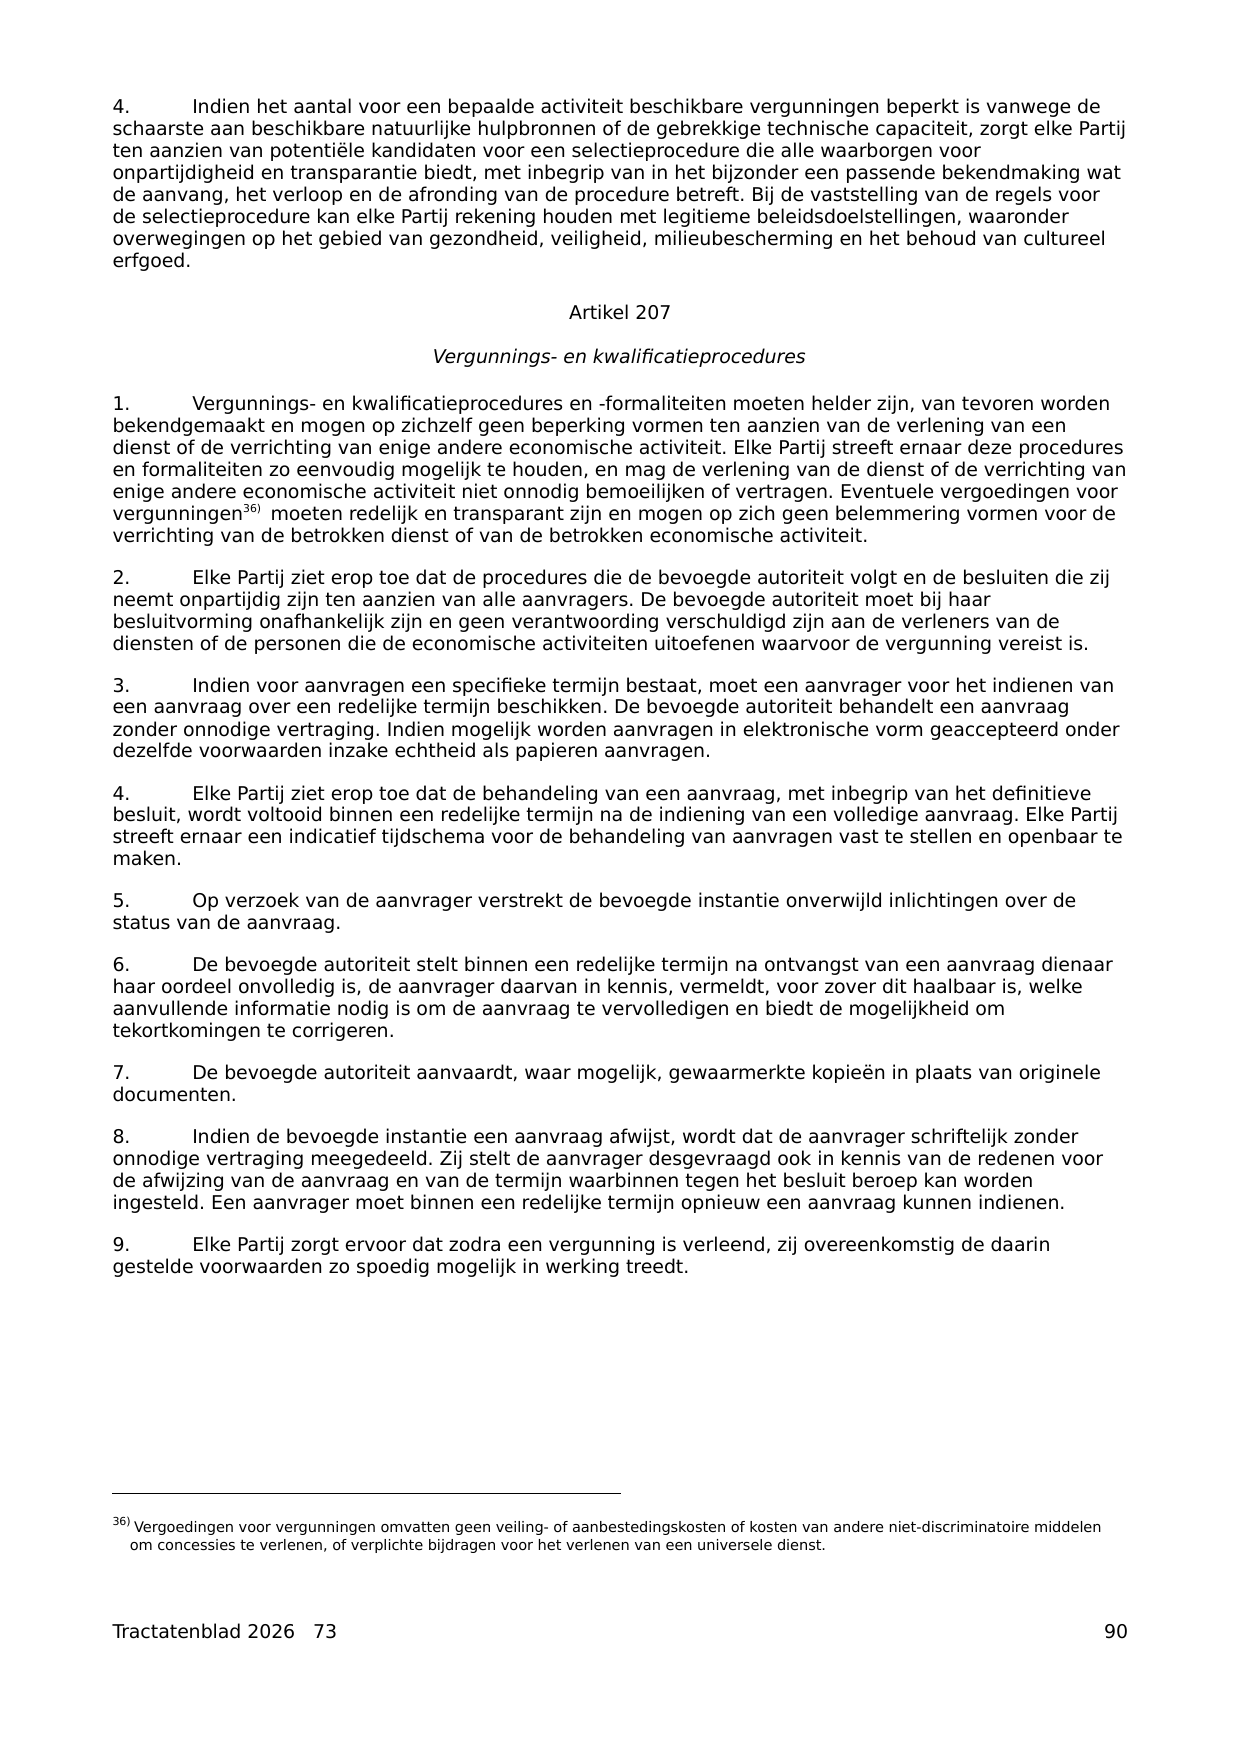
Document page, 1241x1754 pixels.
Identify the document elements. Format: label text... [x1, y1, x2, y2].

text 8. Indien de bevoegde instantie een aanvraag afwijst, wordt dat de aanvrager schriftelijk zonder onnodige vertraging meegedeeld. Zij stelt de aanvrager desgevraagd ook in kennis van de redenen voor de afwijzing van de aanvraag en van de termijn waarbinnen tegen het besluit beroep kan worden ingesteld. Een aanvrager moet binnen een redelijke termijn opnieuw een aanvraag kunnen indienen. [112, 1126, 1128, 1214]
text 5. Op verzoek van de aanvrager verstrekt de bevoegde instantie onverwijld inlichtingen over de status van de aanvraag. [112, 890, 1128, 934]
text 2. Elke Partij ziet erop toe dat de procedures die de bevoegde autoriteit volgt en de besluiten die zij neemt onpartijdig zijn ten aanzien van alle aanvragers. De bevoegde autoriteit moet bij haar besluitvorming onafhankelijk zijn en geen verantwoording verschuldigd zijn aan de verleners van de diensten of de personen die de economische activiteiten uitoefenen waarvoor de vergunning vereist is. [112, 567, 1128, 654]
subtitle Artikel 207 Vergunnings- en kwalificatieprocedures [112, 302, 1128, 368]
text 1. Vergunnings- en kwalificatieprocedures en -formaliteiten moeten helder zijn, van tevoren worden bekendgemaakt en mogen op zichzelf geen beperking vormen ten aanzien van de verlening van een dienst of de verrichting van enige andere economische activiteit. Elke Partij streeft ernaar deze procedures en formaliteiten zo eenvoudig mogelijk te houden, en mag de verlening van de dienst of de verrichting van enige andere economische activiteit niet onnodig bemoeilijken of vertragen. Eventuele vergoedingen voor vergunningen moeten redelijk en transparant zijn en mogen op zich geen belemmering vormen voor de verrichting van de betrokken dienst of van de betrokken economische activiteit. [112, 393, 1128, 547]
text 4. Indien het aantal voor een bepaalde activiteit beschikbare vergunningen beperkt is vanwege de schaarste aan beschikbare natuurlijke hulpbronnen of de gebrekkige technische capaciteit, zorgt elke Partij ten aanzien van potentiële kandidaten voor een selectieprocedure die alle waarborgen voor onpartijdigheid en transparantie biedt, met inbegrip van in het bijzonder een passende bekendmaking wat de aanvang, het verloop en de afronding van de procedure betreft. Bij de vaststelling van de regels voor de selectieprocedure kan elke Partij rekening houden met legitieme beleidsdoelstellingen, waaronder overwegingen op het gebied van gezondheid, veiligheid, milieubescherming en het behoud van cultureel erfgoed. [112, 96, 1128, 272]
text 7. De bevoegde autoriteit aanvaardt, waar mogelijk, gewaarmerkte kopieën in plaats van originele documenten. [112, 1062, 1128, 1106]
text 4. Elke Partij ziet erop toe dat de behandeling van een aanvraag, met inbegrip van het definitieve besluit, wordt voltooid binnen een redelijke termijn na de indiening van een volledige aanvraag. Elke Partij streeft ernaar een indicatief tijdschema voor de behandeling van aanvragen vast te stellen en openbaar te maken. [112, 782, 1128, 870]
text Vergoedingen voor vergunningen omvatten geen veiling- of aanbestedingskosten of kosten van andere niet-discriminatoire middelen om concessies te verlenen, of verplichte bijdragen voor het verlenen van een universele dienst. [112, 1515, 1128, 1554]
text 6. De bevoegde autoriteit stelt binnen een redelijke termijn na ontvangst van een aanvraag dienaar haar oordeel onvolledig is, de aanvrager daarvan in kennis, vermeldt, voor zover dit haalbaar is, welke aanvullende informatie nodig is om de aanvraag te vervolledigen en biedt de mogelijkheid om tekortkomingen te corrigeren. [112, 954, 1128, 1042]
text 9. Elke Partij zorgt ervoor dat zodra een vergunning is verleend, zij overeenkomstig de daarin gestelde voorwaarden zo spoedig mogelijk in werking treedt. [112, 1234, 1128, 1278]
text 3. Indien voor aanvragen een specifieke termijn bestaat, moet een aanvrager voor het indienen van een aanvraag over een redelijke termijn beschikken. De bevoegde autoriteit behandelt een aanvraag zonder onnodige vertraging. Indien mogelijk worden aanvragen in elektronische vorm geaccepteerd onder dezelfde voorwaarden inzake echtheid als papieren aanvragen. [112, 674, 1128, 762]
